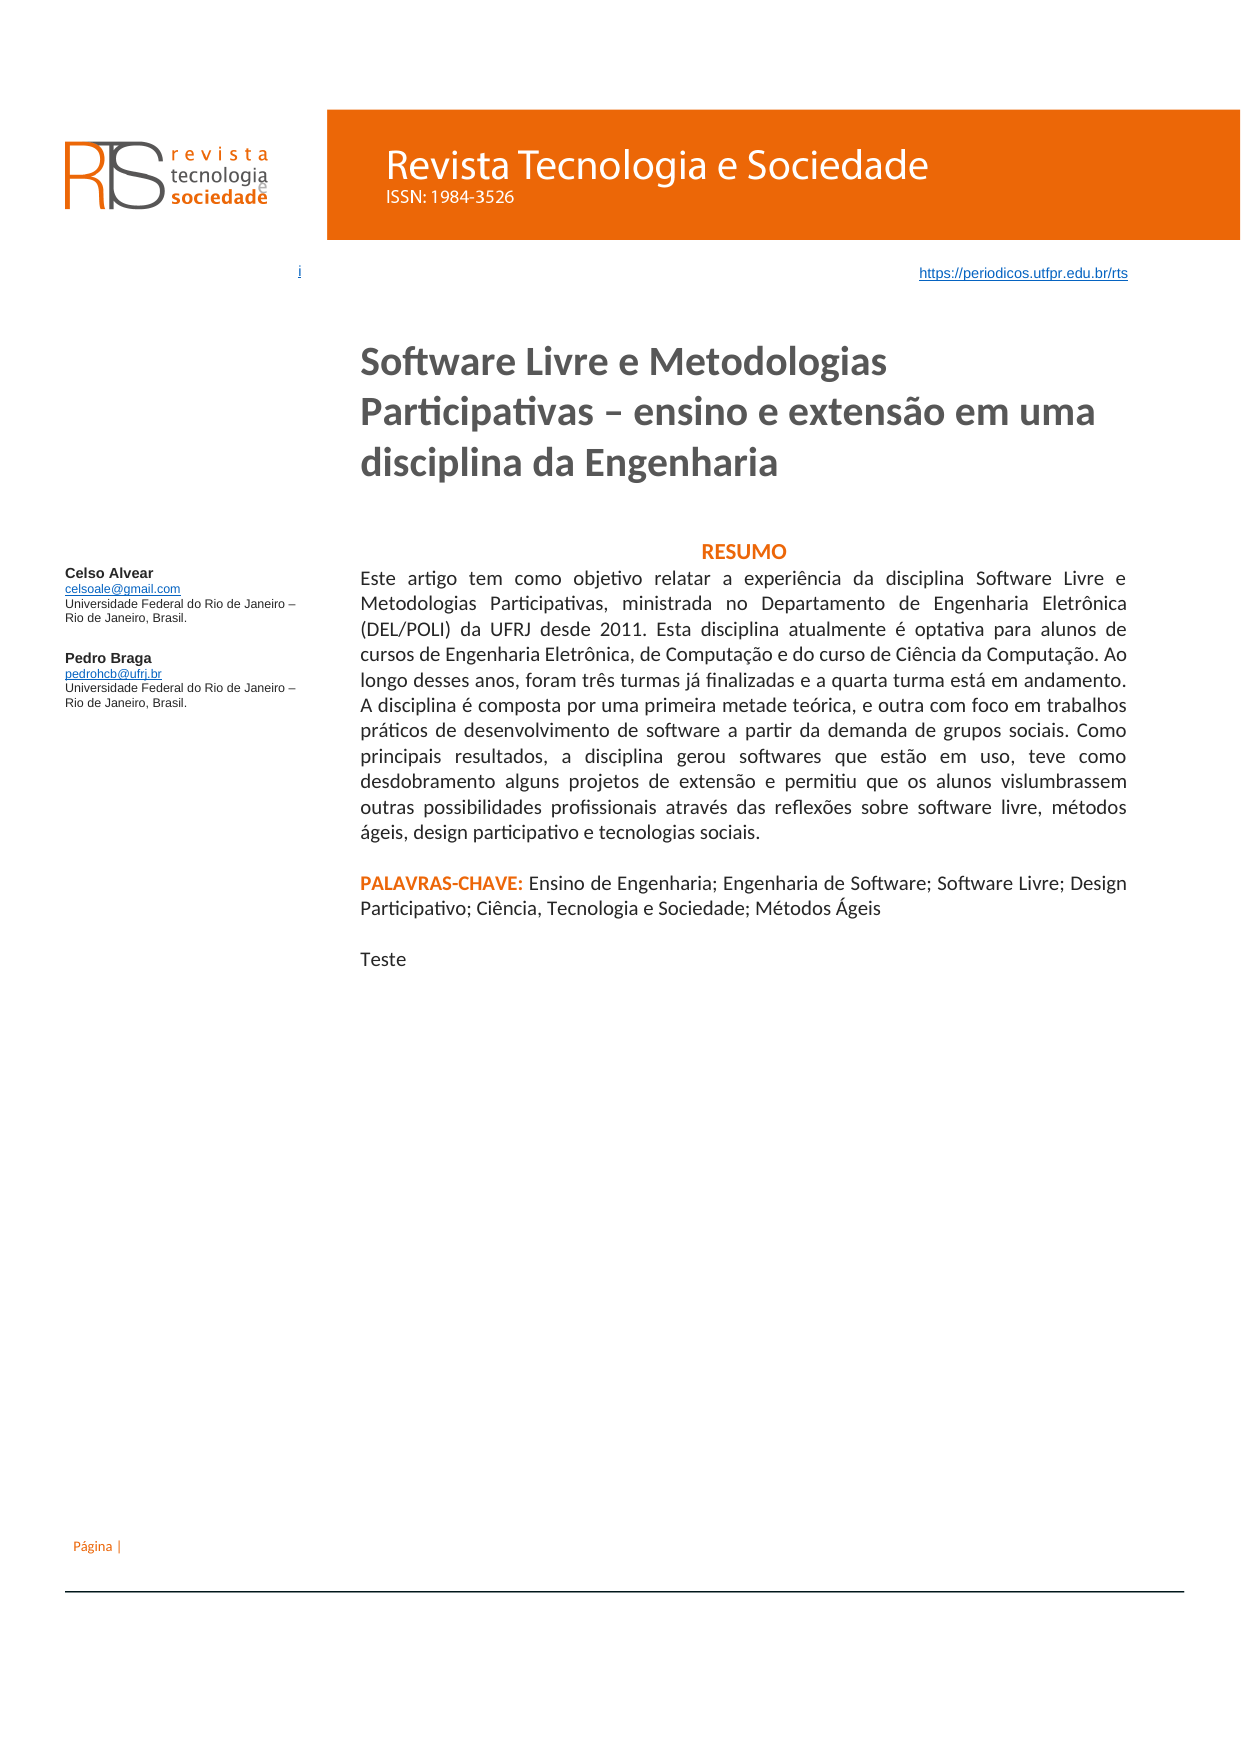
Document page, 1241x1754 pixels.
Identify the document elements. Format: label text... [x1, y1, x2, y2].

picture [65, 1591, 1241, 1596]
table_cell [301, 285, 360, 565]
table_header i [65, 263, 301, 284]
table_cell Software Livre e Metodologias Participativas – ensino e extensão em uma disciplina da Engenharia RESUMO [360, 285, 1128, 565]
table_header https://periodicos.utfpr.edu.br/rts [360, 263, 1128, 284]
table_cell Este artigo tem como objetivo relatar a experiência da disciplina Software Livre e Metodologias Participativas, ministrada no Departamento de Engenharia Eletrônica (DEL/POLI) da UFRJ desde 2011. Esta disciplina atualmente é optativa para alunos de cursos de Engenharia Eletrônica, de Computação e do curso de Ciência da Computação. Ao longo desses anos, foram três turmas já finalizadas e a quarta turma está em andamento. A disciplina é composta por uma primeira metade teórica, e outra com foco em trabalhos práticos de desenvolvimento de software a partir da demanda de grupos sociais. Como principais resultados, a disciplina gerou softwares que estão em uso, teve como desdobramento alguns projetos de extensão e permitiu que os alunos vislumbrassem outras possibilidades profissionais através das reflexões sobre software livre, métodos ágeis, design participativo e tecnologias sociais. PALAVRAS-CHAVE: Ensino de Engenharia; Engenharia de Software; Software Livre; Design Participativo; Ciência, Tecnologia e Sociedade; Métodos Ágeis Teste [360, 565, 1128, 1291]
table_cell [65, 285, 301, 565]
picture [65, 0, 1241, 262]
table_cell [301, 565, 360, 1291]
table_header [301, 263, 360, 284]
table_cell Celso Alvear celsoale@gmail.com Universidade Federal do Rio de Janeiro – Rio de Janeiro, Brasil. Pedro Braga pedrohcb@ufrj.br Universidade Federal do Rio de Janeiro – Rio de Janeiro, Brasil. [65, 565, 301, 1291]
